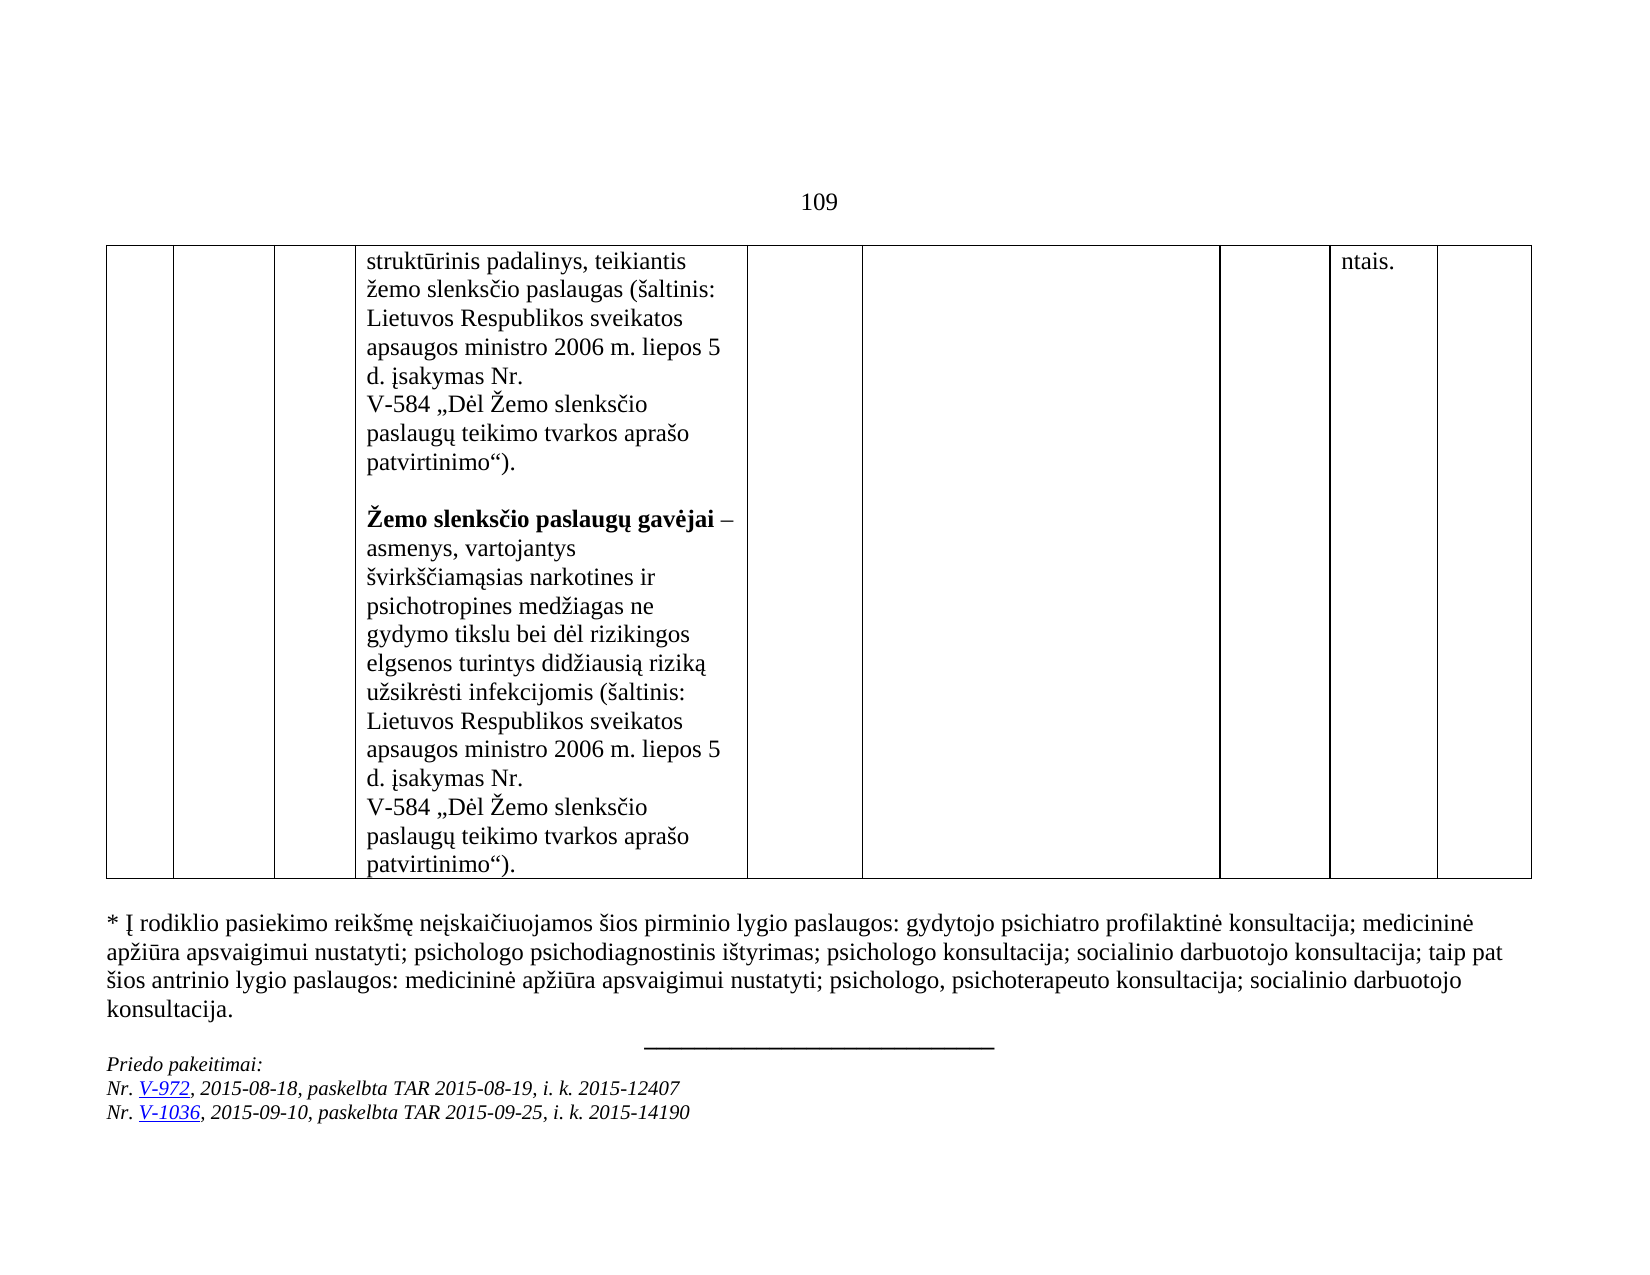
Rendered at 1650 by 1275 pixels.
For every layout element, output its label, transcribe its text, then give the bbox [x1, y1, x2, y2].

text Priedo pakeitimai: [106, 1052, 1532, 1076]
table_cell [1221, 246, 1329, 878]
table_cell ntais. [1331, 246, 1437, 878]
text Nr. V-972, 2015-08-18, paskelbta TAR 2015-08-19, i. k. 2015-12407 [106, 1076, 1532, 1100]
table_cell [275, 246, 355, 878]
table_cell struktūrinis padalinys, teikiantis žemo slenksčio paslaugas (šaltinis: Lietuvos Respublikos sveikatos apsaugos ministro 2006 m. liepos 5 d. įsakymas Nr. V-584 „Dėl Žemo slenksčio paslaugų teikimo tvarkos aprašo patvirtinimo“). Žemo slenksčio paslaugų gavėjai – asmenys, vartojantys švirkščiamąsias narkotines ir psichotropines medžiagas ne gydymo tikslu bei dėl rizikingos elgsenos turintys didžiausią riziką užsikrėsti infekcijomis (šaltinis: Lietuvos Respublikos sveikatos apsaugos ministro 2006 m. liepos 5 d. įsakymas Nr. V-584 „Dėl Žemo slenksčio paslaugų teikimo tvarkos aprašo patvirtinimo“). [356, 246, 747, 878]
table_cell [107, 246, 173, 878]
text Nr. V-1036, 2015-09-10, paskelbta TAR 2015-09-25, i. k. 2015-14190 [106, 1100, 1532, 1124]
text ____________________________ [106, 1023, 1532, 1052]
table_cell [748, 246, 862, 878]
table_cell [1438, 246, 1531, 878]
text * Į rodiklio pasiekimo reikšmę neįskaičiuojamos šios pirminio lygio paslaugos: gydytojo psichiatro profilaktinė konsultacija; medicininė apžiūra apsvaigimui nustatyti; psichologo psichodiagnostinis ištyrimas; psichologo konsultacija; socialinio darbuotojo konsultacija; taip pat šios antrinio lygio paslaugos: medicininė apžiūra apsvaigimui nustatyti; psichologo, psichoterapeuto konsultacija; socialinio darbuotojo konsultacija. [106, 908, 1532, 1023]
table_cell [174, 246, 274, 878]
table_cell [863, 246, 1219, 878]
